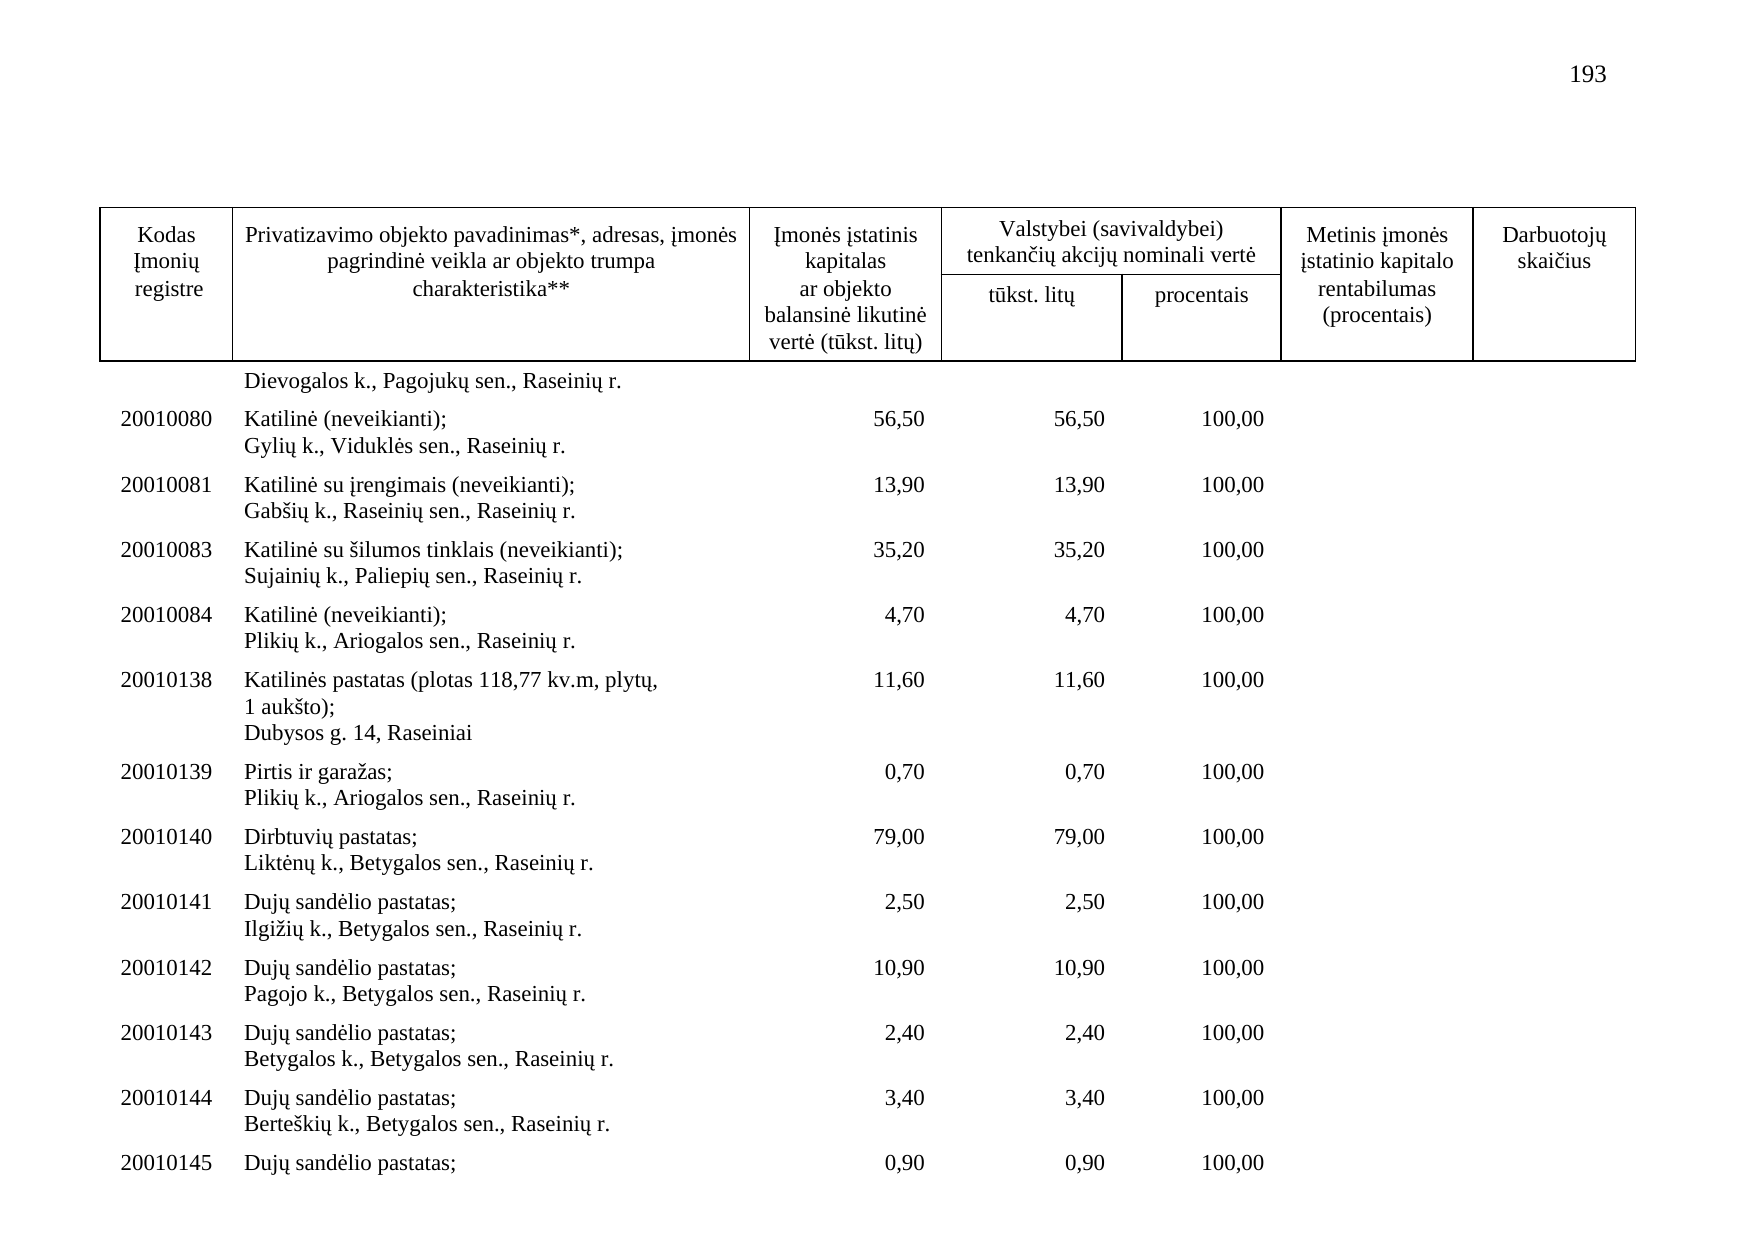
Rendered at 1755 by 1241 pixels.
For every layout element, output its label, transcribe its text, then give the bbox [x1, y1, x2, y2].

table_cell [1281, 1143, 1473, 1176]
table_cell [1281, 595, 1473, 660]
table_cell [1473, 882, 1636, 947]
table_cell [1281, 399, 1473, 464]
table_header Metinis įmonės įstatinio kapitalo [1282, 208, 1472, 273]
table_cell Dujų sandėlio pastatas; Betygalos k., Betygalos sen., Raseinių r. [233, 1013, 749, 1078]
table_cell 100,00 [1122, 660, 1281, 752]
table_cell 20010142 [100, 947, 233, 1012]
table_cell 0,70 [941, 752, 1122, 817]
table_cell [1281, 660, 1473, 752]
table_cell [1473, 1078, 1636, 1143]
table_cell registre [101, 274, 232, 360]
table_cell Katilinė (neveikianti); Gylių k., Viduklės sen., Raseinių r. [233, 399, 749, 464]
table_cell [1281, 1078, 1473, 1143]
table_cell Katilinė su šilumos tinklais (neveikianti); Sujainių k., Paliepių sen., Raseinių r. [233, 530, 749, 595]
table_cell 100,00 [1122, 1013, 1281, 1078]
table_cell 2,50 [941, 882, 1122, 947]
table_cell 100,00 [1122, 817, 1281, 882]
table_cell charakteristika** [233, 274, 749, 360]
table_cell Dujų sandėlio pastatas; Berteškių k., Betygalos sen., Raseinių r. [233, 1078, 749, 1143]
table_cell 100,00 [1122, 595, 1281, 660]
table_cell [1281, 752, 1473, 817]
table_cell 100,00 [1122, 530, 1281, 595]
table_cell 20010140 [100, 817, 233, 882]
table_cell [1473, 660, 1636, 752]
table_header Darbuotojų skaičius [1474, 208, 1635, 273]
table_cell [1473, 817, 1636, 882]
table_cell [1473, 595, 1636, 660]
table_cell Dievogalos k., Pagojukų sen., Raseinių r. [233, 362, 749, 399]
table_cell 13,90 [750, 465, 941, 530]
table_cell 10,90 [941, 947, 1122, 1012]
table_cell 20010143 [100, 1013, 233, 1078]
table_cell [1122, 362, 1281, 399]
table_cell [1281, 362, 1473, 399]
table_cell 35,20 [750, 530, 941, 595]
table_cell 20010080 [100, 399, 233, 464]
table_cell 20010145 [100, 1143, 233, 1176]
table_cell [1281, 882, 1473, 947]
table_header Valstybei (savivaldybei) tenkančių akcijų nominali vertė [942, 208, 1280, 273]
table_cell [1474, 274, 1635, 360]
table_cell 13,90 [941, 465, 1122, 530]
table_cell 100,00 [1122, 399, 1281, 464]
table_cell [1473, 530, 1636, 595]
table_cell [1281, 947, 1473, 1012]
table_cell [100, 362, 233, 399]
table_cell 100,00 [1122, 1078, 1281, 1143]
table_cell Katilinė (neveikianti); Plikių k., Ariogalos sen., Raseinių r. [233, 595, 749, 660]
table_cell Dujų sandėlio pastatas; [233, 1143, 749, 1176]
table_cell 11,60 [750, 660, 941, 752]
table_cell [1281, 817, 1473, 882]
table_cell [1281, 465, 1473, 530]
table_cell ar objekto balansinė likutinė vertė (tūkst. litų) [750, 274, 941, 360]
table_cell 20010144 [100, 1078, 233, 1143]
table_cell Dirbtuvių pastatas; Liktėnų k., Betygalos sen., Raseinių r. [233, 817, 749, 882]
table_header Privatizavimo objekto pavadinimas*, adresas, įmonės pagrindinė veikla ar objekto trumpa [233, 208, 749, 273]
table_cell 20010083 [100, 530, 233, 595]
table_cell Dujų sandėlio pastatas; Ilgižių k., Betygalos sen., Raseinių r. [233, 882, 749, 947]
table_cell 10,90 [750, 947, 941, 1012]
table_header Įmonės įstatinis kapitalas [750, 208, 941, 273]
table_cell 0,90 [750, 1143, 941, 1176]
table_cell 20010139 [100, 752, 233, 817]
table_cell Katilinė su įrengimais (neveikianti); Gabšių k., Raseinių sen., Raseinių r. [233, 465, 749, 530]
table_cell 4,70 [941, 595, 1122, 660]
table_cell 100,00 [1122, 465, 1281, 530]
table_cell [750, 362, 941, 399]
table_cell 100,00 [1122, 1143, 1281, 1176]
table_cell tūkst. litų [942, 275, 1121, 360]
table_header Kodas Įmonių [101, 208, 232, 273]
table_cell 79,00 [750, 817, 941, 882]
table_cell Pirtis ir garažas; Plikių k., Ariogalos sen., Raseinių r. [233, 752, 749, 817]
table_cell procentais [1123, 275, 1280, 360]
table_cell 79,00 [941, 817, 1122, 882]
table_cell Dujų sandėlio pastatas; Pagojo k., Betygalos sen., Raseinių r. [233, 947, 749, 1012]
table_cell Katilinės pastatas (plotas 118,77 kv.m, plytų, 1 aukšto); Dubysos g. 14, Raseiniai [233, 660, 749, 752]
table_cell 11,60 [941, 660, 1122, 752]
table_cell 56,50 [941, 399, 1122, 464]
table_cell [1473, 465, 1636, 530]
table_cell [1281, 1013, 1473, 1078]
table_cell 35,20 [941, 530, 1122, 595]
table_cell [1473, 1013, 1636, 1078]
table_cell [1473, 362, 1636, 399]
table_cell 2,50 [750, 882, 941, 947]
table_cell [1473, 752, 1636, 817]
table_cell rentabilumas (procentais) [1282, 274, 1472, 360]
table_cell 2,40 [750, 1013, 941, 1078]
table_cell 100,00 [1122, 882, 1281, 947]
table_cell [1473, 399, 1636, 464]
table_cell 0,70 [750, 752, 941, 817]
table_cell 3,40 [750, 1078, 941, 1143]
table_cell 100,00 [1122, 947, 1281, 1012]
table_cell 20010138 [100, 660, 233, 752]
table_cell 56,50 [750, 399, 941, 464]
table_cell 4,70 [750, 595, 941, 660]
table_cell 20010084 [100, 595, 233, 660]
table_cell [941, 362, 1122, 399]
table_cell 100,00 [1122, 752, 1281, 817]
table_cell 0,90 [941, 1143, 1122, 1176]
table_cell [1281, 530, 1473, 595]
table_cell 20010141 [100, 882, 233, 947]
table_cell 20010081 [100, 465, 233, 530]
table_cell [1473, 1143, 1636, 1176]
table_cell 2,40 [941, 1013, 1122, 1078]
table_cell 3,40 [941, 1078, 1122, 1143]
table_cell [1473, 947, 1636, 1012]
